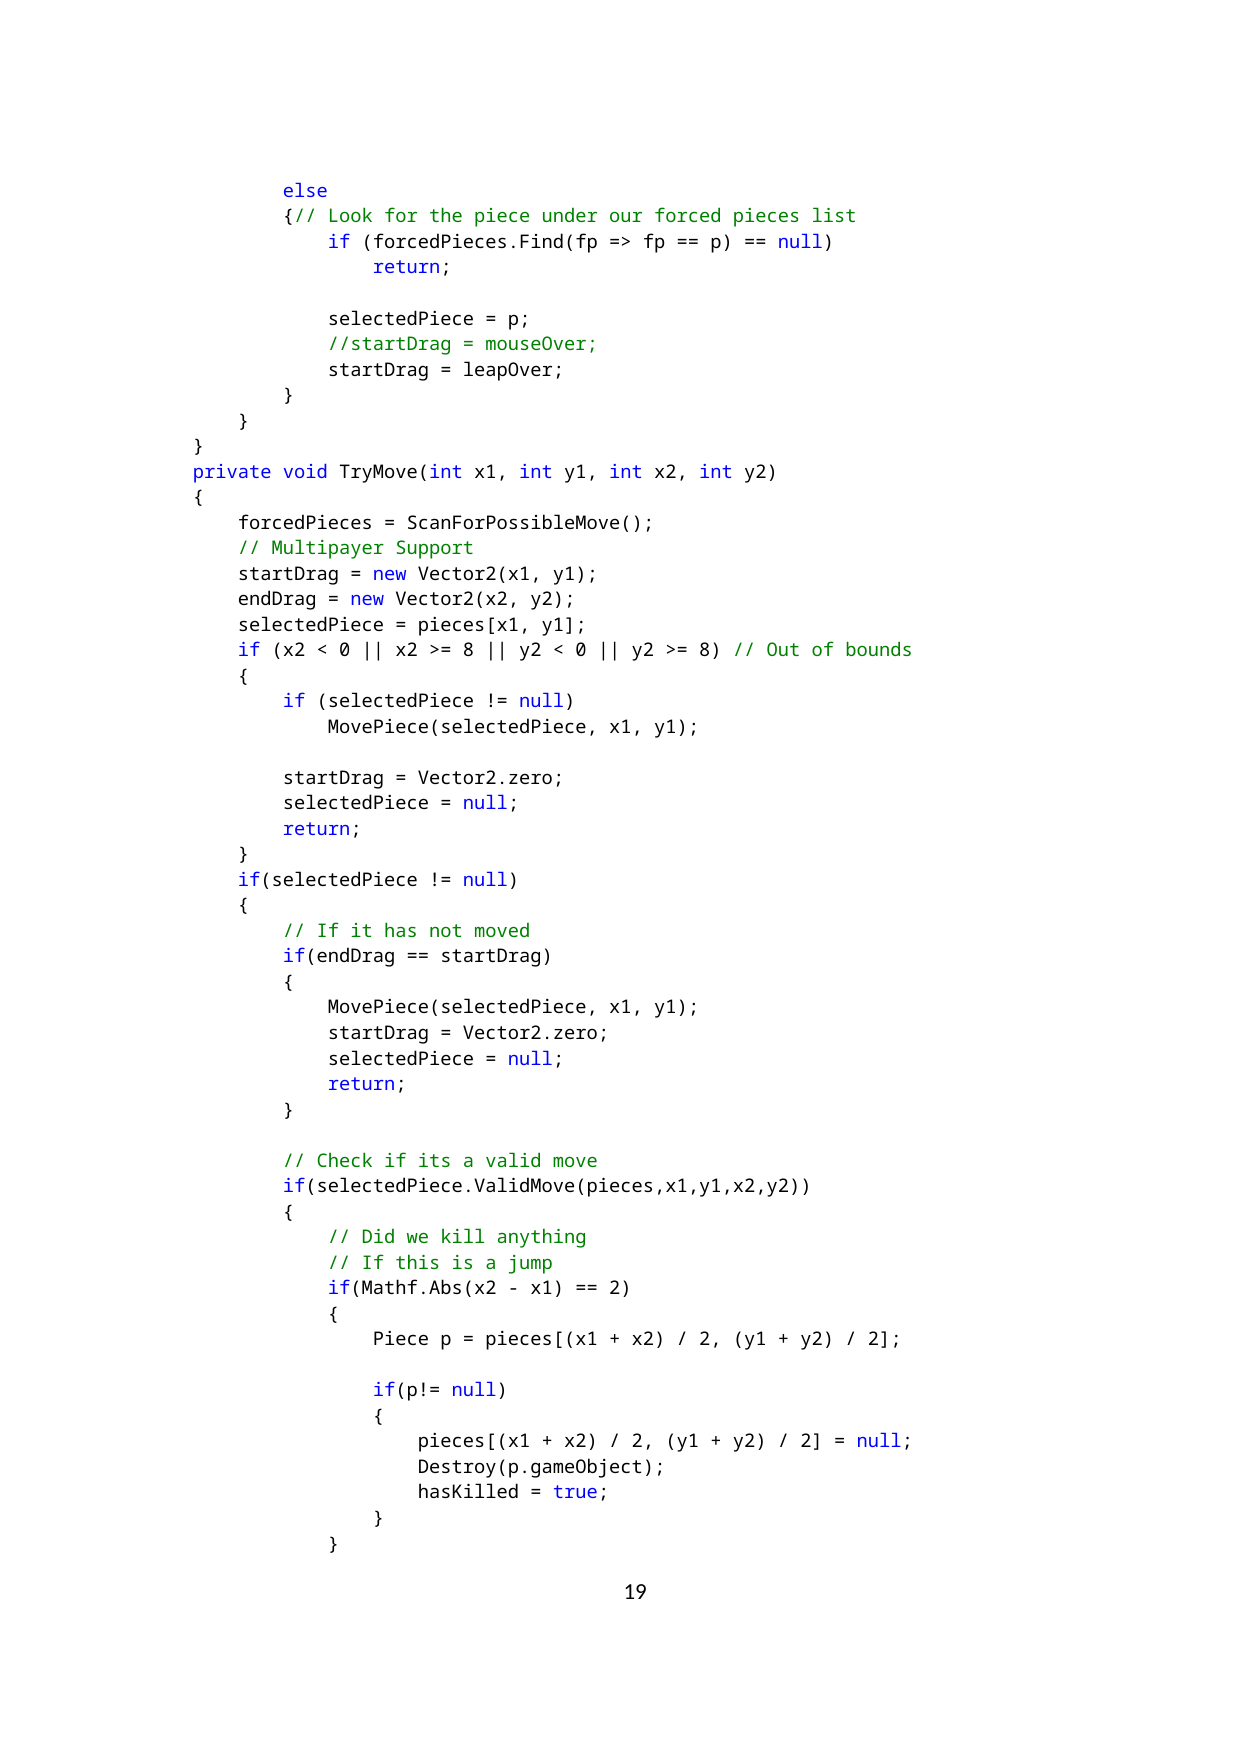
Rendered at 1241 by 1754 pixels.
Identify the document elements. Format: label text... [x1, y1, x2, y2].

text if (x2 < 0 || x2 >= 8 || y2 < 0 || y2 >= 8) // Out of bounds [148, 637, 1122, 662]
text { [148, 968, 1122, 994]
text else [148, 177, 1122, 203]
text } [148, 841, 1122, 866]
text startDrag = leapOver; [148, 356, 1122, 381]
text } [148, 1096, 1122, 1121]
text // If this is a jump [148, 1249, 1122, 1274]
text if(Mathf.Abs(x2 - x1) == 2) [148, 1274, 1122, 1300]
text private void TryMove(int x1, int y1, int x2, int y2) [148, 458, 1122, 483]
text { [148, 662, 1122, 688]
text Destroy(p.gameObject); [148, 1453, 1122, 1479]
text } [148, 1504, 1122, 1530]
text if (selectedPiece != null) [148, 688, 1122, 713]
text if(selectedPiece.ValidMove(pieces,x1,y1,x2,y2)) [148, 1172, 1122, 1198]
text { [148, 892, 1122, 917]
text // Check if its a valid move [148, 1147, 1122, 1172]
text return; [148, 1070, 1122, 1096]
text MovePiece(selectedPiece, x1, y1); [148, 994, 1122, 1019]
text startDrag = Vector2.zero; [148, 1019, 1122, 1045]
text { [148, 1402, 1122, 1428]
text forcedPieces = ScanForPossibleMove(); [148, 509, 1122, 534]
text pieces[(x1 + x2) / 2, (y1 + y2) / 2] = null; [148, 1428, 1122, 1453]
text return; [148, 815, 1122, 841]
text Piece p = pieces[(x1 + x2) / 2, (y1 + y2) / 2]; [148, 1326, 1122, 1351]
text { [148, 1198, 1122, 1223]
text } [148, 381, 1122, 407]
text selectedPiece = p; [148, 305, 1122, 330]
text } [148, 407, 1122, 432]
text startDrag = Vector2.zero; [148, 764, 1122, 790]
text // Did we kill anything [148, 1223, 1122, 1249]
text //startDrag = mouseOver; [148, 330, 1122, 356]
text selectedPiece = null; [148, 1045, 1122, 1070]
text if(p!= null) [148, 1377, 1122, 1402]
text {// Look for the piece under our forced pieces list [148, 203, 1122, 228]
text hasKilled = true; [148, 1479, 1122, 1504]
text if(selectedPiece != null) [148, 866, 1122, 892]
text MovePiece(selectedPiece, x1, y1); [148, 713, 1122, 739]
text if (forcedPieces.Find(fp => fp == p) == null) [148, 228, 1122, 254]
text } [148, 1530, 1122, 1555]
text selectedPiece = pieces[x1, y1]; [148, 611, 1122, 637]
text // If it has not moved [148, 917, 1122, 943]
text } [148, 432, 1122, 458]
text { [148, 483, 1122, 509]
text { [148, 1300, 1122, 1326]
text selectedPiece = null; [148, 790, 1122, 815]
text if(endDrag == startDrag) [148, 943, 1122, 968]
text // Multipayer Support [148, 534, 1122, 560]
text startDrag = new Vector2(x1, y1); [148, 560, 1122, 586]
text return; [148, 254, 1122, 279]
text endDrag = new Vector2(x2, y2); [148, 586, 1122, 611]
